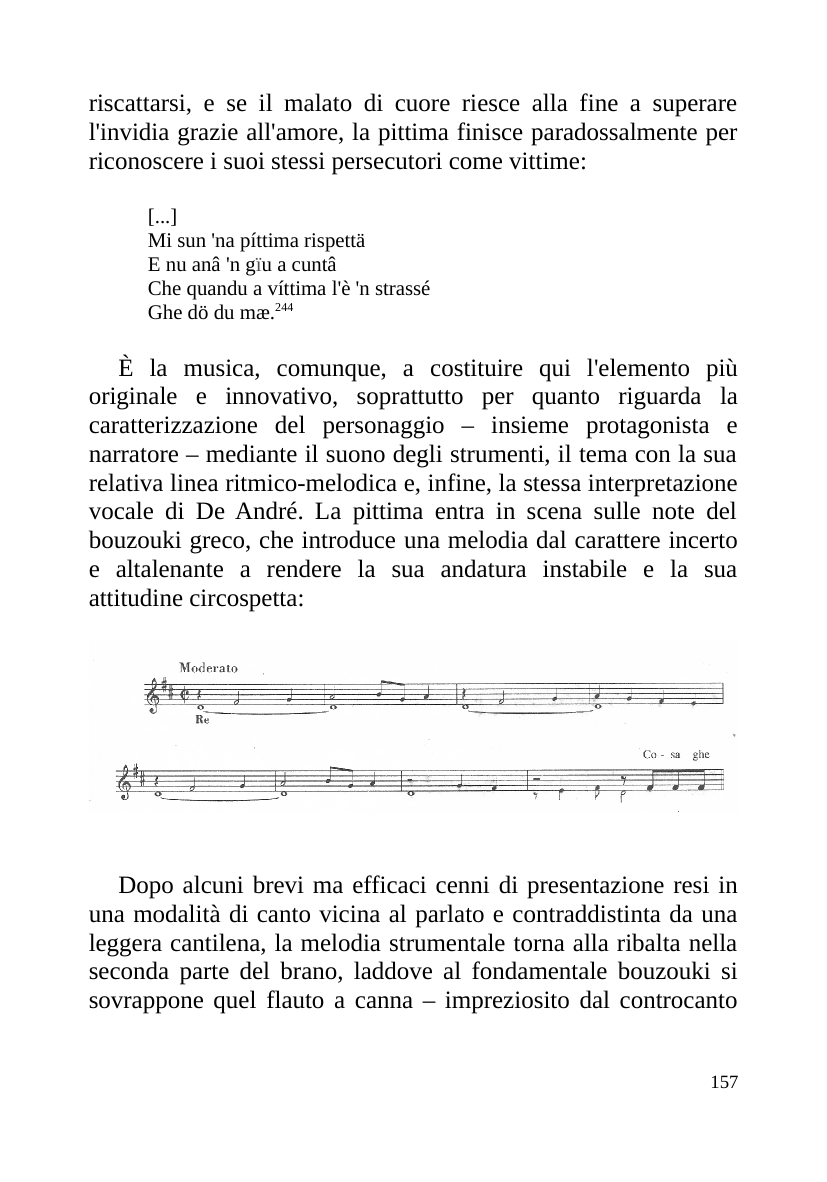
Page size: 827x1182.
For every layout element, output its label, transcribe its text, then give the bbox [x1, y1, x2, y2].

text Ghe dö du mæ. [148, 300, 679, 324]
text E nu anâ 'n gïu a cuntâ [148, 252, 679, 276]
picture [88, 640, 739, 813]
text Mi sun 'na píttima rispettä [148, 228, 679, 252]
text Dopo alcuni brevi ma efficaci cenni di presentazione resi in una modalità di canto vicina al parlato e contraddistinta da una leggera cantilena, la melodia strumentale torna alla ribalta nella seconda parte del brano, laddove al fondamentale bouzouki si sovrappone quel flauto a canna – impreziosito dal controcanto [88, 870, 738, 1014]
text riscattarsi, e se il malato di cuore riesce alla fine a superare l'invidia grazie all'amore, la pittima finisce paradossalmente per riconoscere i suoi stessi persecutori come vittime: [88, 88, 738, 175]
text Che quandu a víttima l'è 'n strassé [148, 276, 679, 300]
text È la musica, comunque, a costituire qui l'elemento più originale e innovativo, soprattutto per quanto riguarda la caratterizzazione del personaggio – insieme protagonista e narratore – mediante il suono degli strumenti, il tema con la sua relativa linea ritmico-melodica e, infine, la stessa interpretazione vocale di De André. La pittima entra in scena sulle note del bouzouki greco, che introduce una melodia dal carattere incerto e altalenante a rendere la sua andatura instabile e la sua attitudine circospetta: [88, 353, 738, 611]
text [...] [148, 203, 679, 228]
